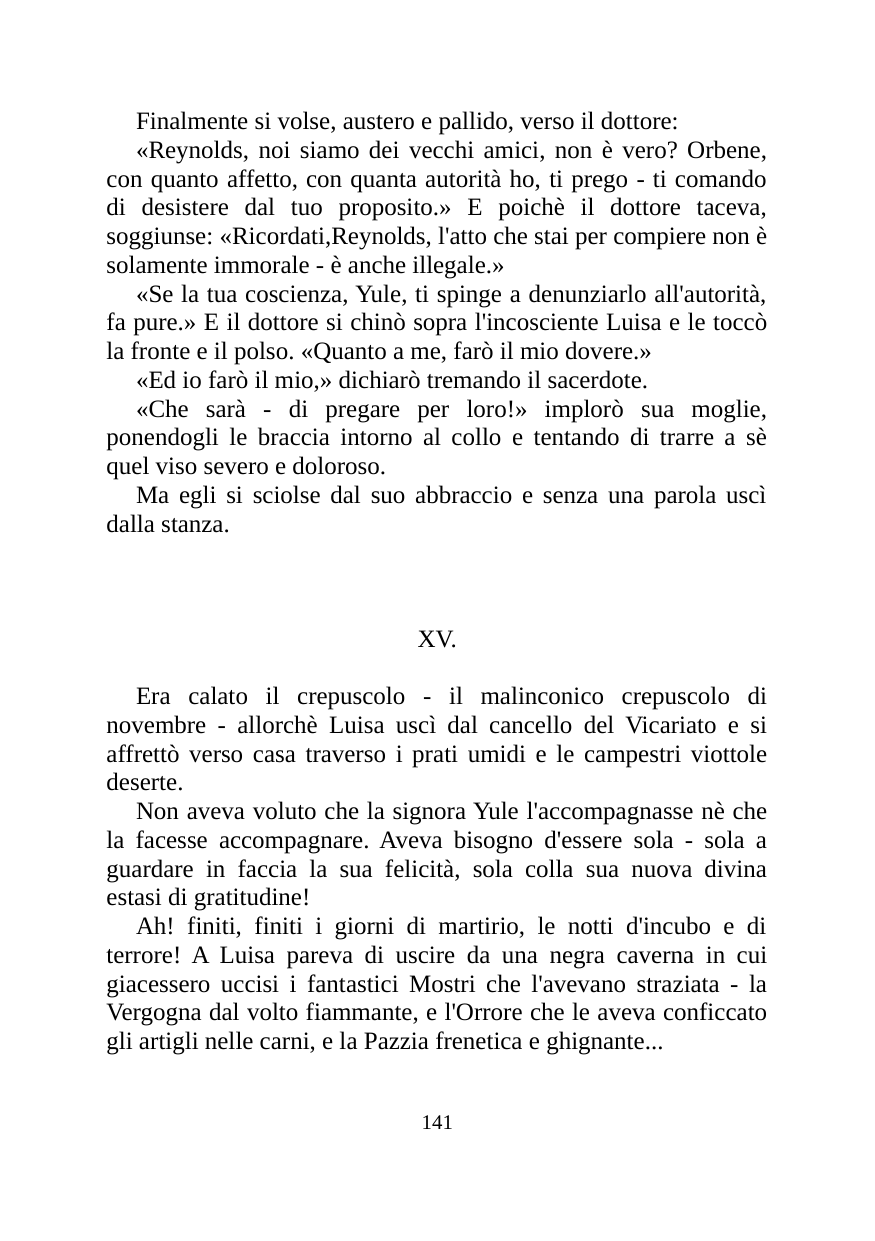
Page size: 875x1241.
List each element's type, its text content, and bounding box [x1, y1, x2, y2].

text «Reynolds, noi siamo dei vecchi amici, non è vero? Orbene, con quanto affetto, con quanta autorità ho, ti prego - ti comando di desistere dal tuo proposito.» E poichè il dottore taceva, soggiunse: «Ricordati,Reynolds, l'atto che stai per compiere non è solamente immorale - è anche illegale.» [106, 135, 768, 279]
text Ma egli si sciolse dal suo abbraccio e senza una parola uscì dalla stanza. [106, 480, 768, 537]
text Non aveva voluto che la signora Yule l'accompagnasse nè che la facesse accompagnare. Aveva bisogno d'essere sola - sola a guardare in faccia la sua felicità, sola colla sua nuova divina estasi di gratitudine! [106, 796, 768, 911]
text «Ed io farò il mio,» dichiarò tremando il sacerdote. [106, 365, 768, 394]
text Era calato il crepuscolo - il malinconico crepuscolo di novembre - allorchè Luisa uscì dal cancello del Vicariato e si affrettò verso casa traverso i prati umidi e le campestri viottole deserte. [106, 681, 768, 796]
text Ah! finiti, finiti i giorni di martirio, le notti d'incubo e di terrore! A Luisa pareva di uscire da una negra caverna in cui giacessero uccisi i fantastici Mostri che l'avevano straziata - la Vergogna dal volto fiammante, e l'Orrore che le aveva conficcato gli artigli nelle carni, e la Pazzia frenetica e ghignante... [106, 911, 768, 1055]
text «Se la tua coscienza, Yule, ti spinge a denunziarlo all'autorità, fa pure.» E il dottore si chinò sopra l'incosciente Luisa e le toccò la fronte e il polso. «Quanto a me, farò il mio dovere.» [106, 279, 768, 365]
text XV. [106, 624, 768, 652]
text Finalmente si volse, austero e pallido, verso il dottore: [106, 106, 768, 135]
text «Che sarà - di pregare per loro!» implorò sua moglie, ponendogli le braccia intorno al collo e tentando di trarre a sè quel viso severo e doloroso. [106, 394, 768, 480]
